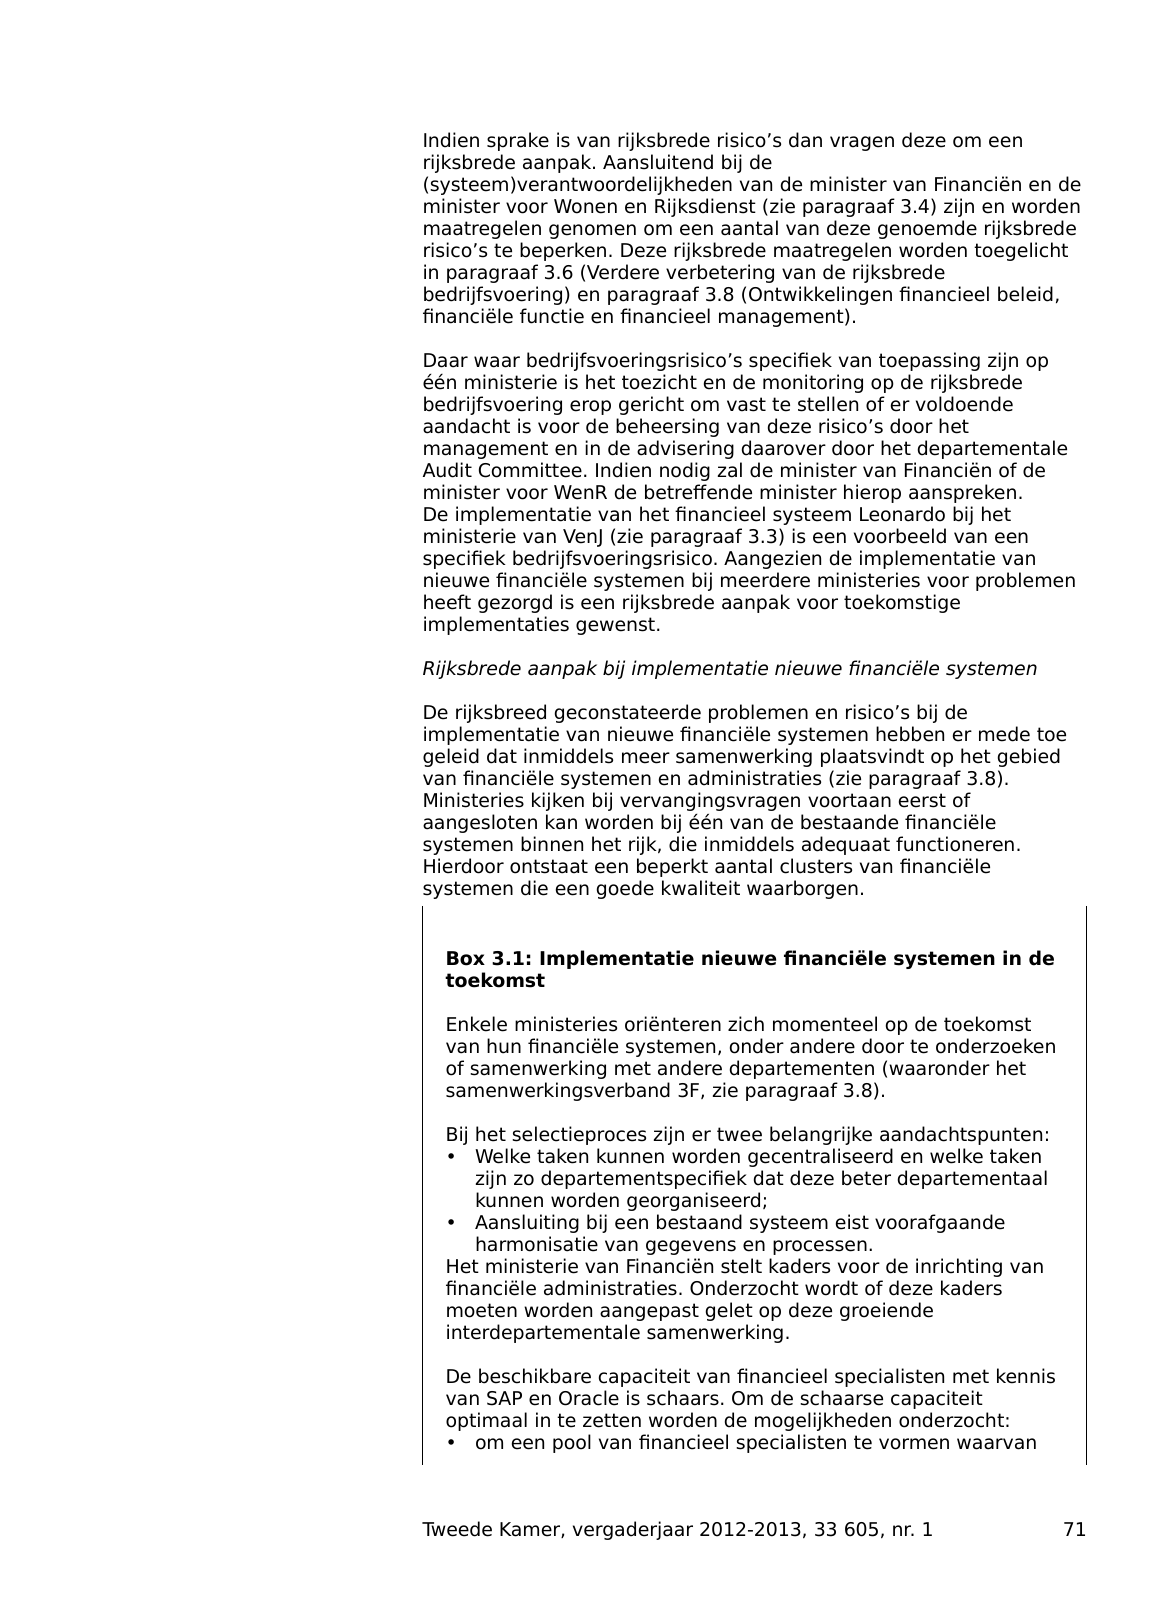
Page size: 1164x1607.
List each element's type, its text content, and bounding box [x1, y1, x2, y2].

text Indien sprake is van rijksbrede risico’s dan vragen deze om een rijksbrede aanpak. Aansluitend bij de (systeem)verantwoordelijkheden van de minister van Financiën en de minister voor Wonen en Rijksdienst (zie paragraaf 3.4) zijn en worden maatregelen genomen om een aantal van deze genoemde rijksbrede risico’s te beperken. Deze rijksbrede maatregelen worden toegelicht in paragraaf 3.6 (Verdere verbetering van de rijksbrede bedrijfsvoering) en paragraaf 3.8 (Ontwikkelingen financieel beleid, financiële functie en financieel management). [422, 130, 1087, 328]
table_header Box 3.1: Implementatie nieuwe financiële systemen in de toekomst Enkele ministeries oriënteren zich momenteel op de toekomst van hun financiële systemen, onder andere door te onderzoeken of samenwerking met andere departementen (waaronder het samenwerkingsverband 3F, zie paragraaf 3.8). Bij het selectieproces zijn er twee belangrijke aandachtspunten: • Welke taken kunnen worden gecentraliseerd en welke taken zijn zo departementspecifiek dat deze beter departementaal kunnen worden georganiseerd; • Aansluiting bij een bestaand systeem eist voorafgaande harmonisatie van gegevens en processen. Het ministerie van Financiën stelt kaders voor de inrichting van financiële administraties. Onderzocht wordt of deze kaders moeten worden aangepast gelet op deze groeiende interdepartementale samenwerking. De beschikbare capaciteit van financieel specialisten met kennis van SAP en Oracle is schaars. Om de schaarse capaciteit optimaal in te zetten worden de mogelijkheden onderzocht: • om een pool van financieel specialisten te vormen waarvan [423, 906, 1086, 1465]
text De rijksbreed geconstateerde problemen en risico’s bij de implementatie van nieuwe financiële systemen hebben er mede toe geleid dat inmiddels meer samenwerking plaatsvindt op het gebied van financiële systemen en administraties (zie paragraaf 3.8). Ministeries kijken bij vervangingsvragen voortaan eerst of aangesloten kan worden bij één van de bestaande financiële systemen binnen het rijk, die inmiddels adequaat functioneren. Hierdoor ontstaat een beperkt aantal clusters van financiële systemen die een goede kwaliteit waarborgen. [422, 702, 1087, 900]
text De implementatie van het financieel systeem Leonardo bij het ministerie van VenJ (zie paragraaf 3.3) is een voorbeeld van een specifiek bedrijfsvoeringsrisico. Aangezien de implementatie van nieuwe financiële systemen bij meerdere ministeries voor problemen heeft gezorgd is een rijksbrede aanpak voor toekomstige implementaties gewenst. [422, 504, 1087, 636]
text Daar waar bedrijfsvoeringsrisico’s specifiek van toepassing zijn op één ministerie is het toezicht en de monitoring op de rijksbrede bedrijfsvoering erop gericht om vast te stellen of er voldoende aandacht is voor de beheersing van deze risico’s door het management en in de advisering daarover door het departementale Audit Committee. Indien nodig zal de minister van Financiën of de minister voor WenR de betreffende minister hierop aanspreken. [422, 350, 1087, 504]
subtitle Rijksbrede aanpak bij implementatie nieuwe financiële systemen [422, 658, 1087, 680]
